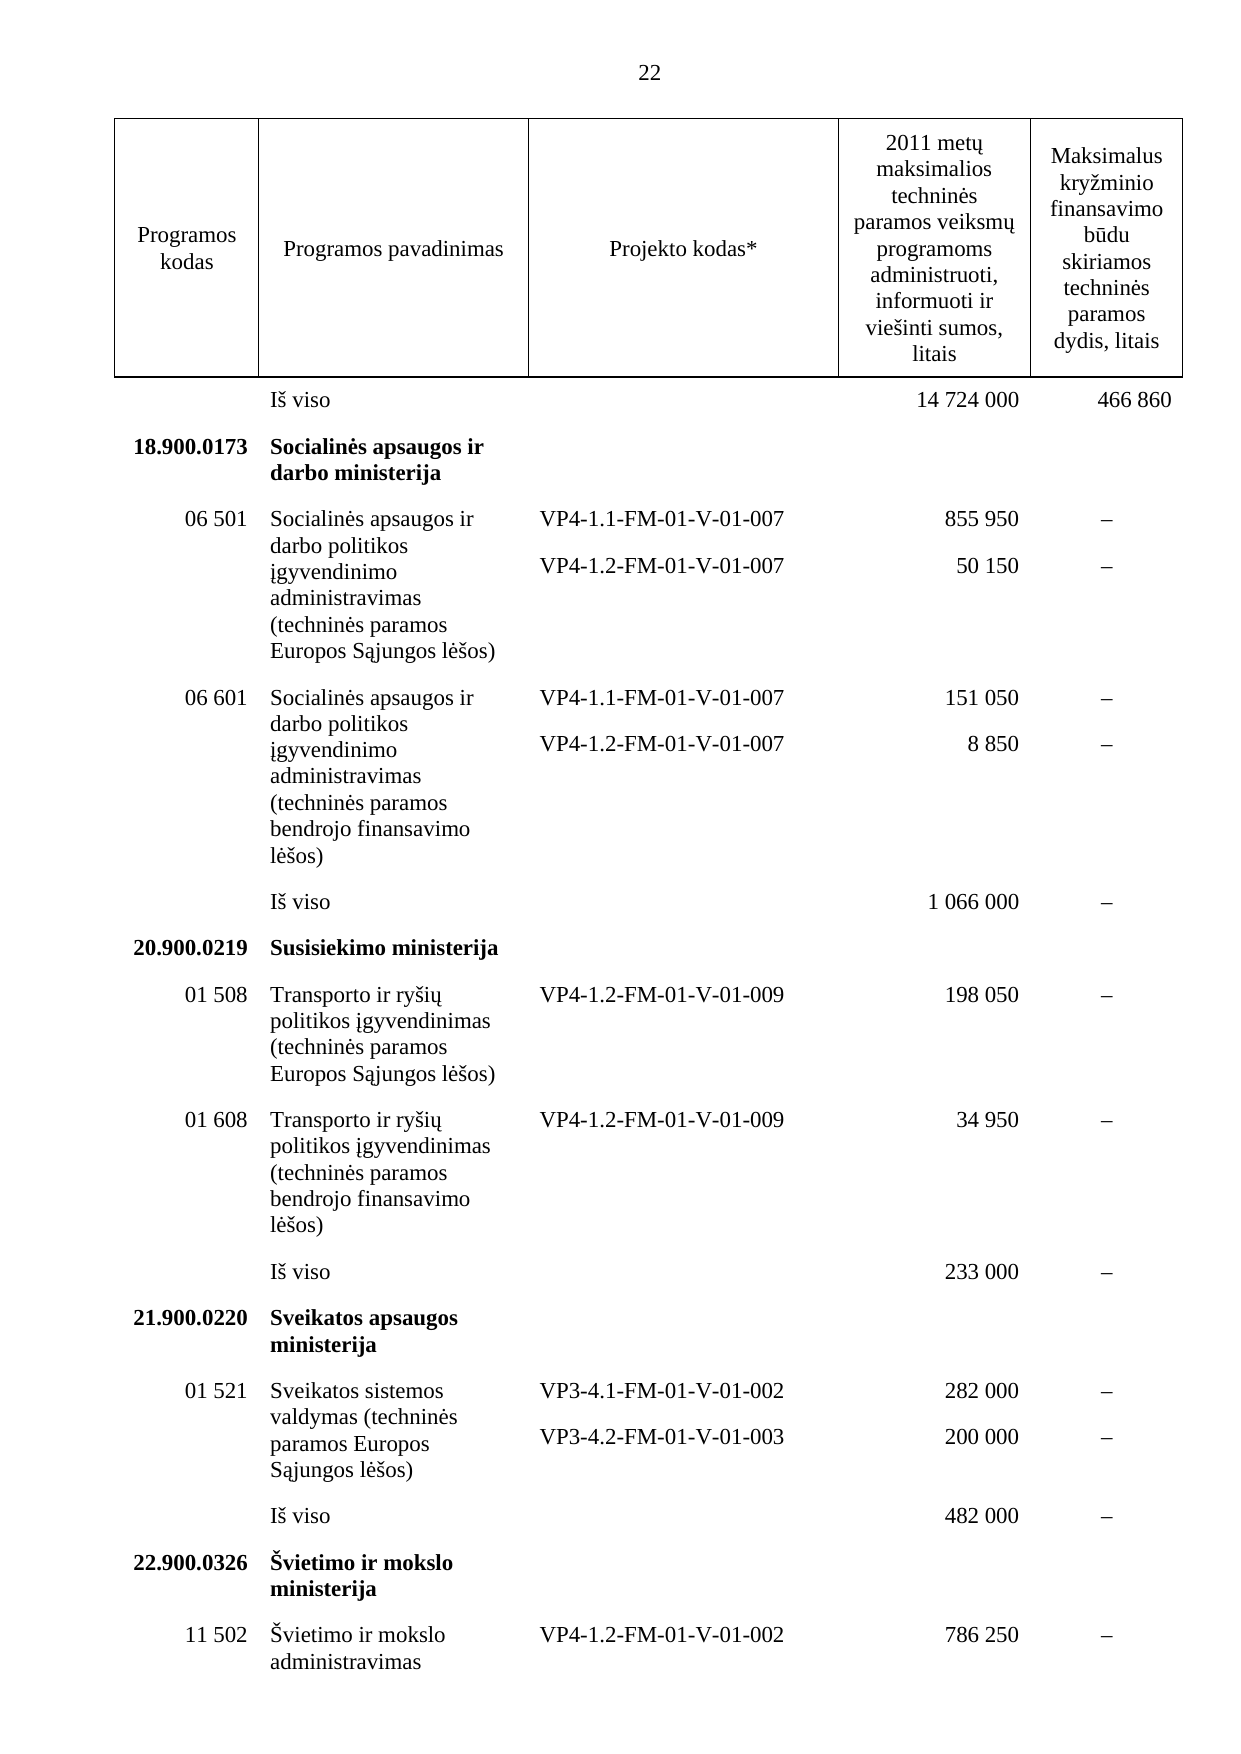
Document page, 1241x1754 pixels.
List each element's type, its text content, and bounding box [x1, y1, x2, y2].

table_cell 22.900.0326 [115, 1539, 259, 1611]
table_cell – [1030, 674, 1183, 720]
table_cell – [1030, 495, 1183, 542]
table_cell – [1030, 1493, 1183, 1539]
table_cell 786 250 [838, 1611, 1030, 1674]
table_cell 20.900.0219 [115, 924, 259, 971]
table_cell Socialinės apsaugos ir darbo politikos įgyvendinimo administravimas (techninės paramos bendrojo finansavimo lėšos) [259, 674, 528, 878]
table_cell [1030, 924, 1183, 971]
table_cell 1 066 000 [838, 878, 1030, 924]
table_cell [115, 1248, 259, 1294]
table_cell Transporto ir ryšių politikos įgyvendinimas (techninės paramos Europos Sąjungos lėšos) [259, 971, 528, 1096]
table_cell VP4-1.1-FM-01-V-01-007 [528, 674, 838, 720]
table_cell 18.900.0173 [115, 423, 259, 495]
table_cell [528, 423, 838, 495]
table_cell Iš viso [259, 378, 528, 423]
table_cell 200 000 [838, 1413, 1030, 1492]
table_cell – [1030, 1611, 1183, 1674]
table_cell 855 950 [838, 495, 1030, 542]
table_cell 151 050 [838, 674, 1030, 720]
table_header 2011 metų maksimalios techninės paramos veiksmų programoms administruoti, informuoti ir viešinti sumos, litais [839, 119, 1030, 376]
table_header Programos pavadinimas [259, 119, 528, 376]
table_cell Švietimo ir mokslo ministerija [259, 1539, 528, 1611]
table_cell Transporto ir ryšių politikos įgyvendinimas (techninės paramos bendrojo finansavimo lėšos) [259, 1096, 528, 1248]
table_header Projekto kodas* [529, 119, 838, 376]
table_cell 01 508 [115, 971, 259, 1096]
table_cell VP3-4.1-FM-01-V-01-002 [528, 1367, 838, 1413]
table_cell [838, 1539, 1030, 1611]
table_cell 198 050 [838, 971, 1030, 1096]
table_cell [528, 924, 838, 971]
table_cell 01 608 [115, 1096, 259, 1248]
table_cell – [1030, 720, 1183, 878]
table_cell 50 150 [838, 542, 1030, 673]
table_cell [528, 1493, 838, 1539]
table_cell VP4-1.1-FM-01-V-01-007 [528, 495, 838, 542]
table_cell 34 950 [838, 1096, 1030, 1248]
table_cell 282 000 [838, 1367, 1030, 1413]
table_cell Socialinės apsaugos ir darbo ministerija [259, 423, 528, 495]
table_cell VP4-1.2-FM-01-V-01-009 [528, 1096, 838, 1248]
table_cell 06 601 [115, 674, 259, 878]
table_cell – [1030, 542, 1183, 673]
table_cell Socialinės apsaugos ir darbo politikos įgyvendinimo administravimas (techninės paramos Europos Sąjungos lėšos) [259, 495, 528, 673]
table_cell – [1030, 971, 1183, 1096]
table_cell 21.900.0220 [115, 1294, 259, 1367]
table_cell 233 000 [838, 1248, 1030, 1294]
table_cell 8 850 [838, 720, 1030, 878]
table_cell VP4-1.2-FM-01-V-01-007 [528, 542, 838, 673]
table_cell 466 860 [1030, 378, 1183, 423]
table_cell [115, 878, 259, 924]
table_cell 11 502 [115, 1611, 259, 1674]
table_cell 01 521 [115, 1367, 259, 1492]
table_cell Sveikatos apsaugos ministerija [259, 1294, 528, 1367]
table_cell Iš viso [259, 878, 528, 924]
table_cell – [1030, 1367, 1183, 1413]
table_cell – [1030, 878, 1183, 924]
table_cell [528, 378, 838, 423]
table_cell Švietimo ir mokslo administravimas [259, 1611, 528, 1674]
table_cell VP4-1.2-FM-01-V-01-002 [528, 1611, 838, 1674]
table_cell Sveikatos sistemos valdymas (techninės paramos Europos Sąjungos lėšos) [259, 1367, 528, 1492]
table_cell VP3-4.2-FM-01-V-01-003 [528, 1413, 838, 1492]
table_header Programos kodas [115, 119, 258, 376]
table_cell Iš viso [259, 1493, 528, 1539]
table_cell Susisiekimo ministerija [259, 924, 528, 971]
table_cell VP4-1.2-FM-01-V-01-009 [528, 971, 838, 1096]
table_cell [838, 1294, 1030, 1367]
table_cell 482 000 [838, 1493, 1030, 1539]
table_cell [528, 1539, 838, 1611]
table_header Maksimalus kryžminio finansavimo būdu skiriamos techninės paramos dydis, litais [1031, 119, 1182, 376]
table_cell [528, 1248, 838, 1294]
table_cell 14 724 000 [838, 378, 1030, 423]
table_cell [1030, 423, 1183, 495]
table_cell [528, 1294, 838, 1367]
table_cell [838, 924, 1030, 971]
table_cell – [1030, 1248, 1183, 1294]
table_cell [115, 1493, 259, 1539]
table_cell [838, 423, 1030, 495]
table_cell Iš viso [259, 1248, 528, 1294]
table_cell 06 501 [115, 495, 259, 673]
table_cell – [1030, 1413, 1183, 1492]
table_cell [528, 878, 838, 924]
table_cell – [1030, 1096, 1183, 1248]
table_cell [1030, 1539, 1183, 1611]
table_cell [1030, 1294, 1183, 1367]
table_cell VP4-1.2-FM-01-V-01-007 [528, 720, 838, 878]
table_cell [115, 378, 259, 423]
